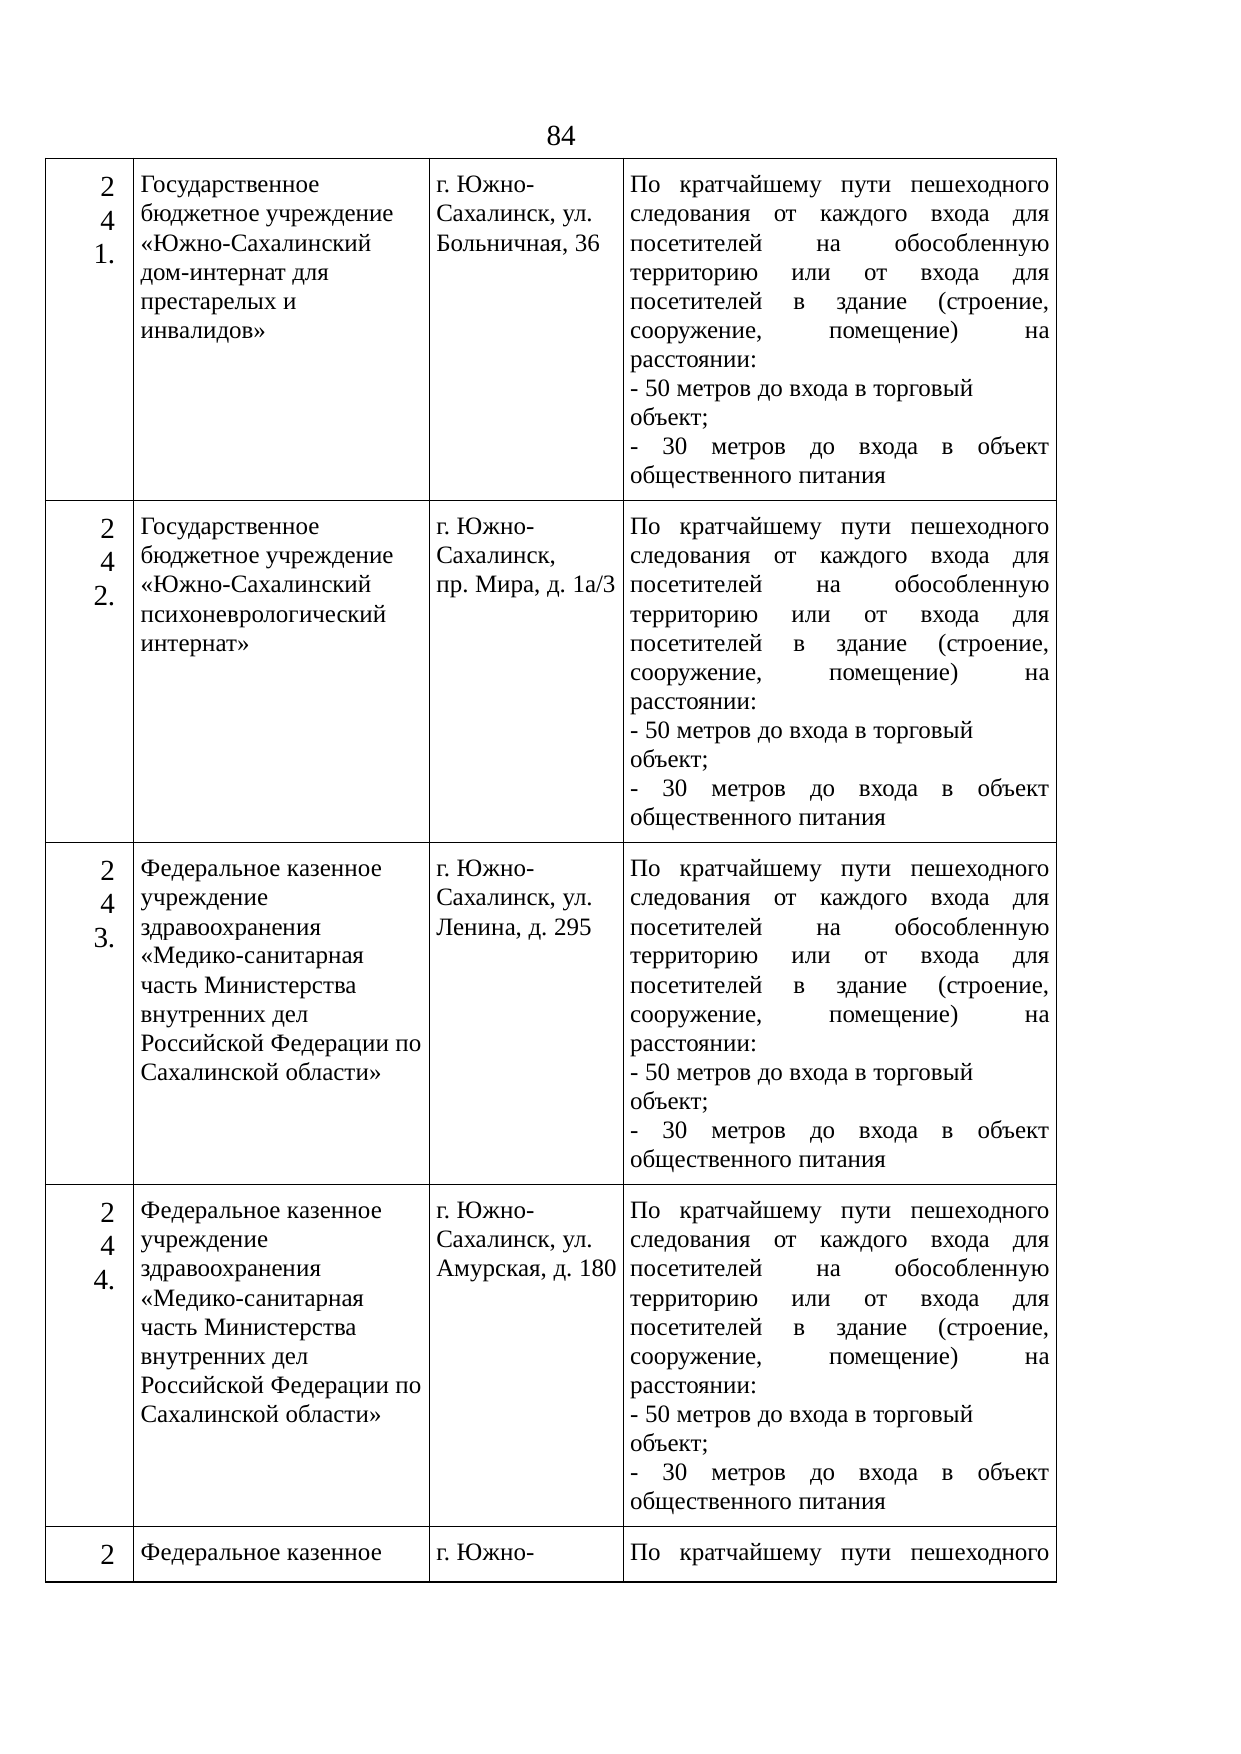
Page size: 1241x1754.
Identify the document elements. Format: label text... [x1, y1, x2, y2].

table_cell Федеральное казенное [134, 1527, 429, 1581]
table_cell По кратчайшему пути пешеходного следования от каждого входа для посетителей на обособленную территорию или от входа для посетителей в здание (строение, сооружение, помещение) на расстоянии: - 50 метров до входа в торговый объект; - 30 метров до входа в объект общественного питания [624, 501, 1056, 842]
table_cell г. Южно-Сахалинск, ул. Больничная, 36 [430, 159, 623, 499]
table_cell [46, 501, 133, 842]
table_cell г. Южно- [430, 1527, 623, 1581]
table_cell [46, 1527, 133, 1581]
table_cell г. Южно-Сахалинск, ул. Ленина, д. 295 [430, 843, 623, 1183]
table_cell По кратчайшему пути пешеходного следования от каждого входа для посетителей на обособленную территорию или от входа для посетителей в здание (строение, сооружение, помещение) на расстоянии: - 50 метров до входа в торговый объект; - 30 метров до входа в объект общественного питания [624, 159, 1056, 499]
table_cell Государственное бюджетное учреждение «Южно-Сахалинский дом-интернат для престарелых и инвалидов» [134, 159, 429, 499]
table_cell [46, 1185, 133, 1526]
table_cell По кратчайшему пути пешеходного [624, 1527, 1056, 1581]
table_cell [46, 843, 133, 1183]
table_cell По кратчайшему пути пешеходного следования от каждого входа для посетителей на обособленную территорию или от входа для посетителей в здание (строение, сооружение, помещение) на расстоянии: - 50 метров до входа в торговый объект; - 30 метров до входа в объект общественного питания [624, 1185, 1056, 1526]
table_cell г. Южно-Сахалинск, ул. Амурская, д. 180 [430, 1185, 623, 1526]
table_cell Государственное бюджетное учреждение «Южно-Сахалинский психоневрологический интернат» [134, 501, 429, 842]
table_cell [46, 159, 133, 499]
table_cell По кратчайшему пути пешеходного следования от каждого входа для посетителей на обособленную территорию или от входа для посетителей в здание (строение, сооружение, помещение) на расстоянии: - 50 метров до входа в торговый объект; - 30 метров до входа в объект общественного питания [624, 843, 1056, 1183]
table_cell Федеральное казенное учреждение здравоохранения «Медико-санитарная часть Министерства внутренних дел Российской Федерации по Сахалинской области» [134, 1185, 429, 1526]
table_cell Федеральное казенное учреждение здравоохранения «Медико-санитарная часть Министерства внутренних дел Российской Федерации по Сахалинской области» [134, 843, 429, 1183]
table_cell г. Южно-Сахалинск, пр. Мира, д. 1а/3 [430, 501, 623, 842]
